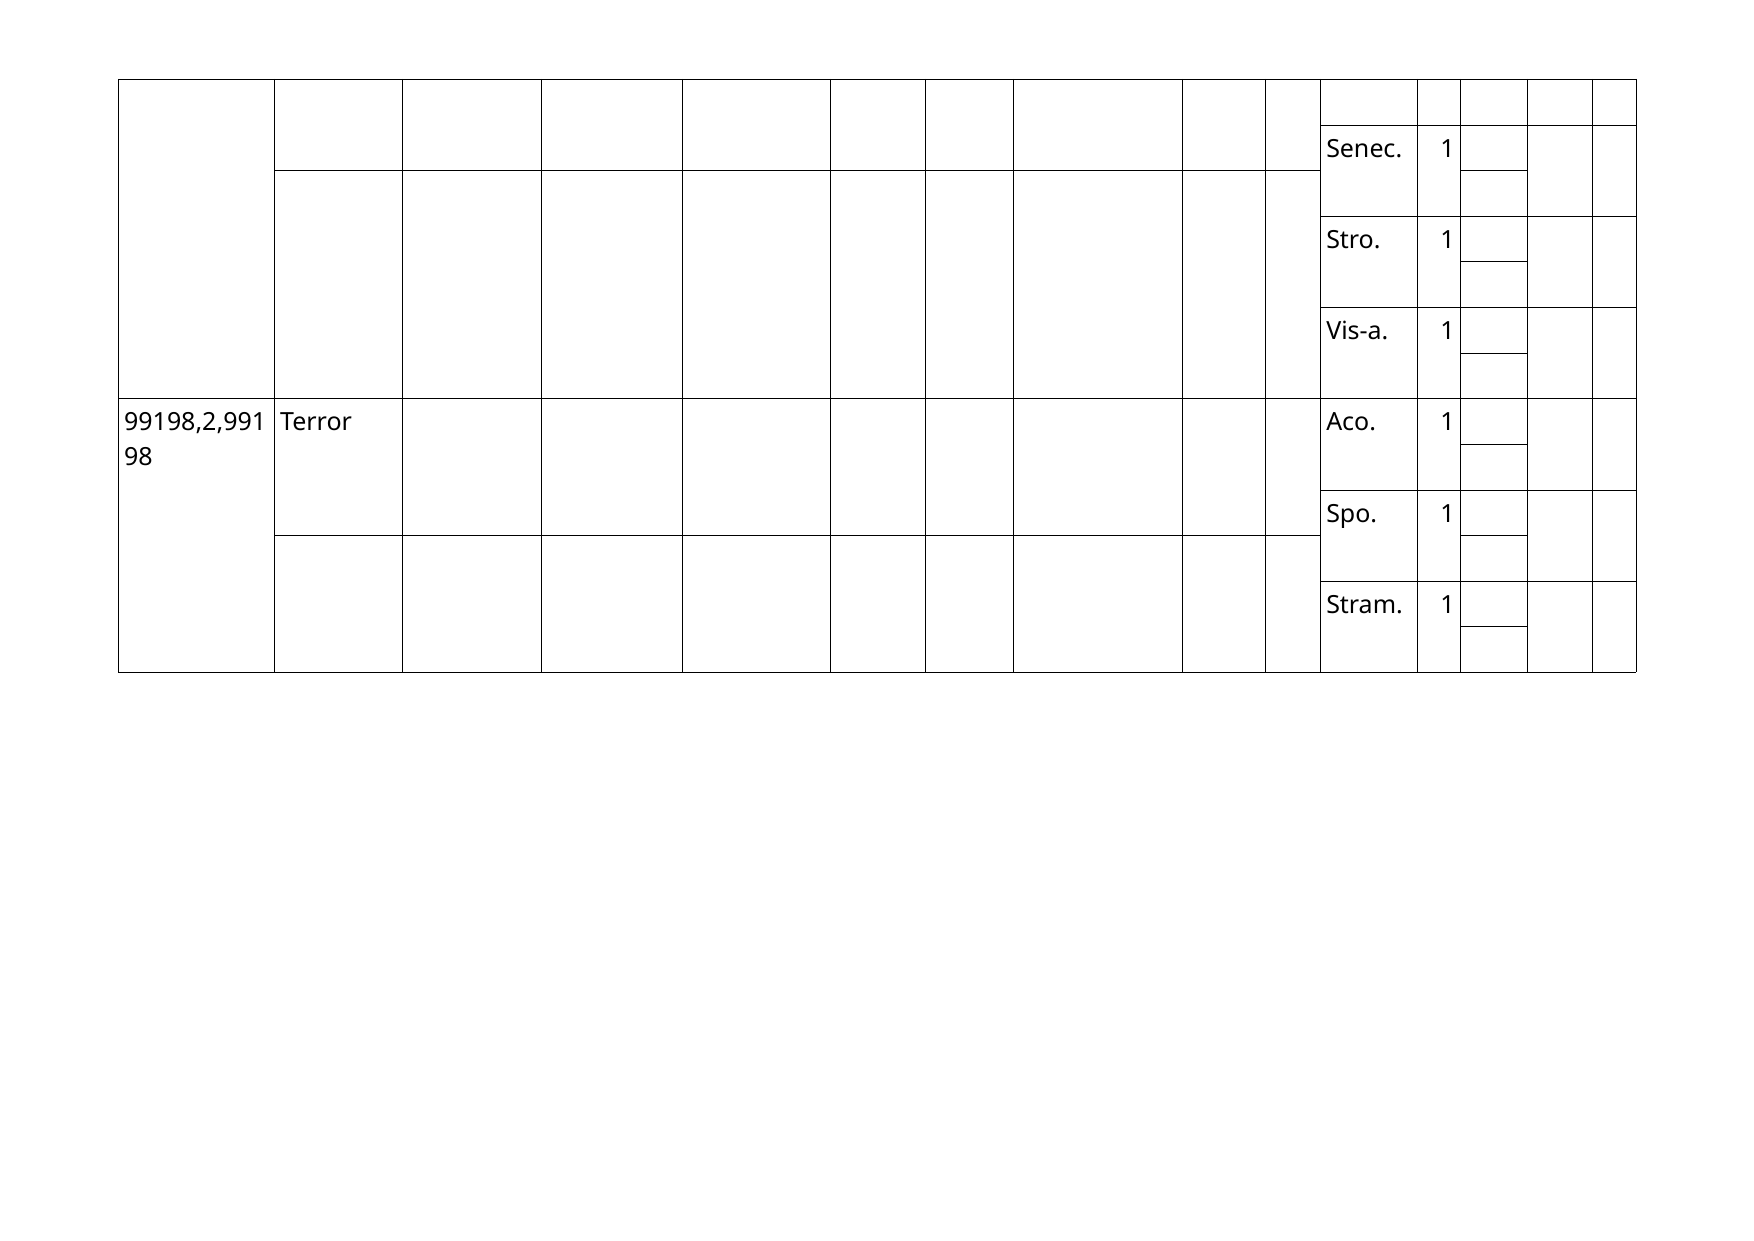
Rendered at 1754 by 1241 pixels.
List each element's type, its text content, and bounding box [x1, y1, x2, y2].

table_cell Stro. [1321, 217, 1417, 307]
table_cell [403, 536, 541, 672]
table_cell [275, 171, 402, 398]
table_cell [403, 171, 541, 398]
table_cell [1461, 399, 1527, 444]
table_cell Terror [275, 399, 402, 535]
table_cell [119, 80, 274, 398]
table_cell Vis-a. [1321, 308, 1417, 398]
table_cell [1461, 582, 1527, 626]
table_cell [1593, 308, 1636, 398]
table_cell [1014, 536, 1182, 672]
table_cell [1461, 217, 1527, 261]
table_cell Stram. [1321, 582, 1417, 672]
table_cell [542, 536, 682, 672]
table_cell [1528, 582, 1592, 672]
table_cell [1528, 399, 1592, 489]
table_cell [1593, 217, 1636, 307]
table_cell [1183, 171, 1265, 398]
table_cell [403, 80, 541, 170]
table_cell 1 [1418, 491, 1460, 581]
table_cell [1418, 80, 1460, 124]
table_cell [1461, 354, 1527, 398]
table_cell [275, 536, 402, 672]
table_cell [1528, 126, 1592, 216]
table_cell [1014, 399, 1182, 535]
table_cell [683, 80, 830, 170]
table_cell [926, 171, 1013, 398]
table_cell 1 [1418, 217, 1460, 307]
table_cell [275, 80, 402, 170]
table_cell [1461, 308, 1527, 353]
table_cell [542, 80, 682, 170]
table_cell [1183, 536, 1265, 672]
table_cell 99198,2,99198 [119, 399, 274, 672]
table_cell [831, 536, 925, 672]
table_cell [1461, 262, 1527, 307]
table_cell [1461, 445, 1527, 489]
table_cell [1266, 80, 1320, 170]
table_cell [542, 399, 682, 535]
table_cell [1593, 582, 1636, 672]
table_cell Aco. [1321, 399, 1417, 489]
table_cell [1528, 308, 1592, 398]
table_cell Senec. [1321, 126, 1417, 216]
table_cell [926, 536, 1013, 672]
table_cell [1266, 171, 1320, 398]
table_cell [926, 80, 1013, 170]
table_cell [1593, 491, 1636, 581]
table_cell [831, 399, 925, 535]
table_cell [683, 536, 830, 672]
table_cell [831, 80, 925, 170]
table_cell [1014, 171, 1182, 398]
table_cell [831, 171, 925, 398]
table_cell [1528, 80, 1592, 124]
table_cell [1461, 536, 1527, 581]
table_cell 1 [1418, 126, 1460, 216]
table_cell [683, 399, 830, 535]
table_cell 1 [1418, 399, 1460, 489]
table_cell [1266, 536, 1320, 672]
table_cell [1593, 399, 1636, 489]
table_cell [1461, 80, 1527, 124]
table_cell [1528, 491, 1592, 581]
table_cell [926, 399, 1013, 535]
table_cell Spo. [1321, 491, 1417, 581]
table_cell 1 [1418, 308, 1460, 398]
table_cell [1183, 399, 1265, 535]
table_cell [683, 171, 830, 398]
table_cell [1183, 80, 1265, 170]
table_cell [1461, 491, 1527, 535]
table_cell [1528, 217, 1592, 307]
table_cell [403, 399, 541, 535]
table_cell [1266, 399, 1320, 535]
table_cell [1014, 80, 1182, 170]
table_cell [1593, 80, 1636, 124]
table_cell [1593, 126, 1636, 216]
table_cell [1461, 627, 1527, 672]
table_cell [1321, 80, 1417, 124]
table_cell [542, 171, 682, 398]
table_cell [1461, 126, 1527, 170]
table_cell 1 [1418, 582, 1460, 672]
table_cell [1461, 171, 1527, 216]
